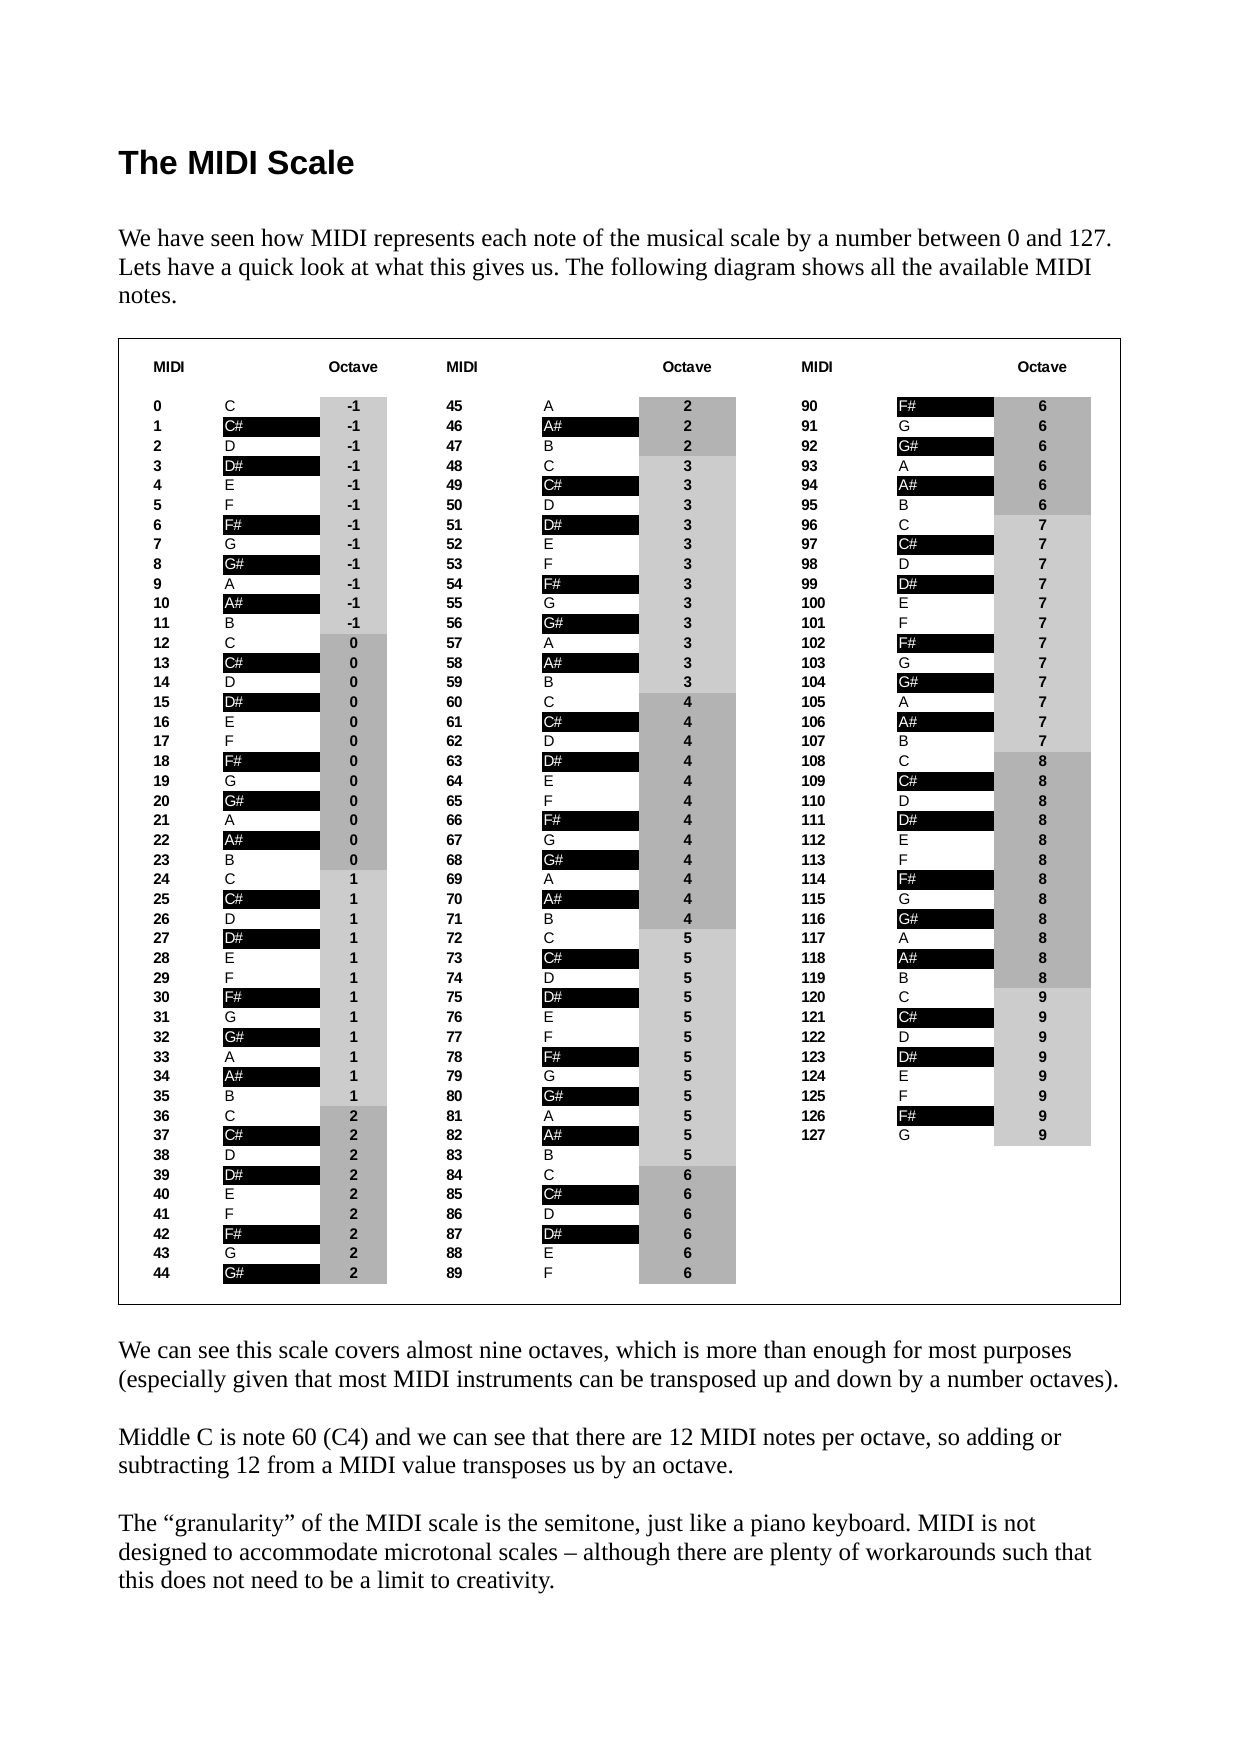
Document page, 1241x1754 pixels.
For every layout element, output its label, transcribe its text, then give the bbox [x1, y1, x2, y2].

text The “granularity” of the MIDI scale is the semitone, just like a piano keyboard. MIDI is not designed to accommodate microtonal scales – although there are plenty of workarounds such that this does not need to be a limit to creativity. [118, 1508, 1122, 1594]
subtitle The MIDI Scale [118, 143, 1122, 182]
text Middle C is note 60 (C4) and we can see that there are 12 MIDI notes per octave, so adding or subtracting 12 from a MIDI value transposes us by an octave. [118, 1422, 1122, 1479]
text We have seen how MIDI represents each note of the musical scale by a number between 0 and 127. Lets have a quick look at what this gives us. The following diagram shows all the available MIDI notes. [118, 223, 1122, 309]
text We can see this scale covers almost nine octaves, which is more than enough for most purposes (especially given that most MIDI instruments can be transposed up and down by a number octaves). [118, 1336, 1122, 1393]
